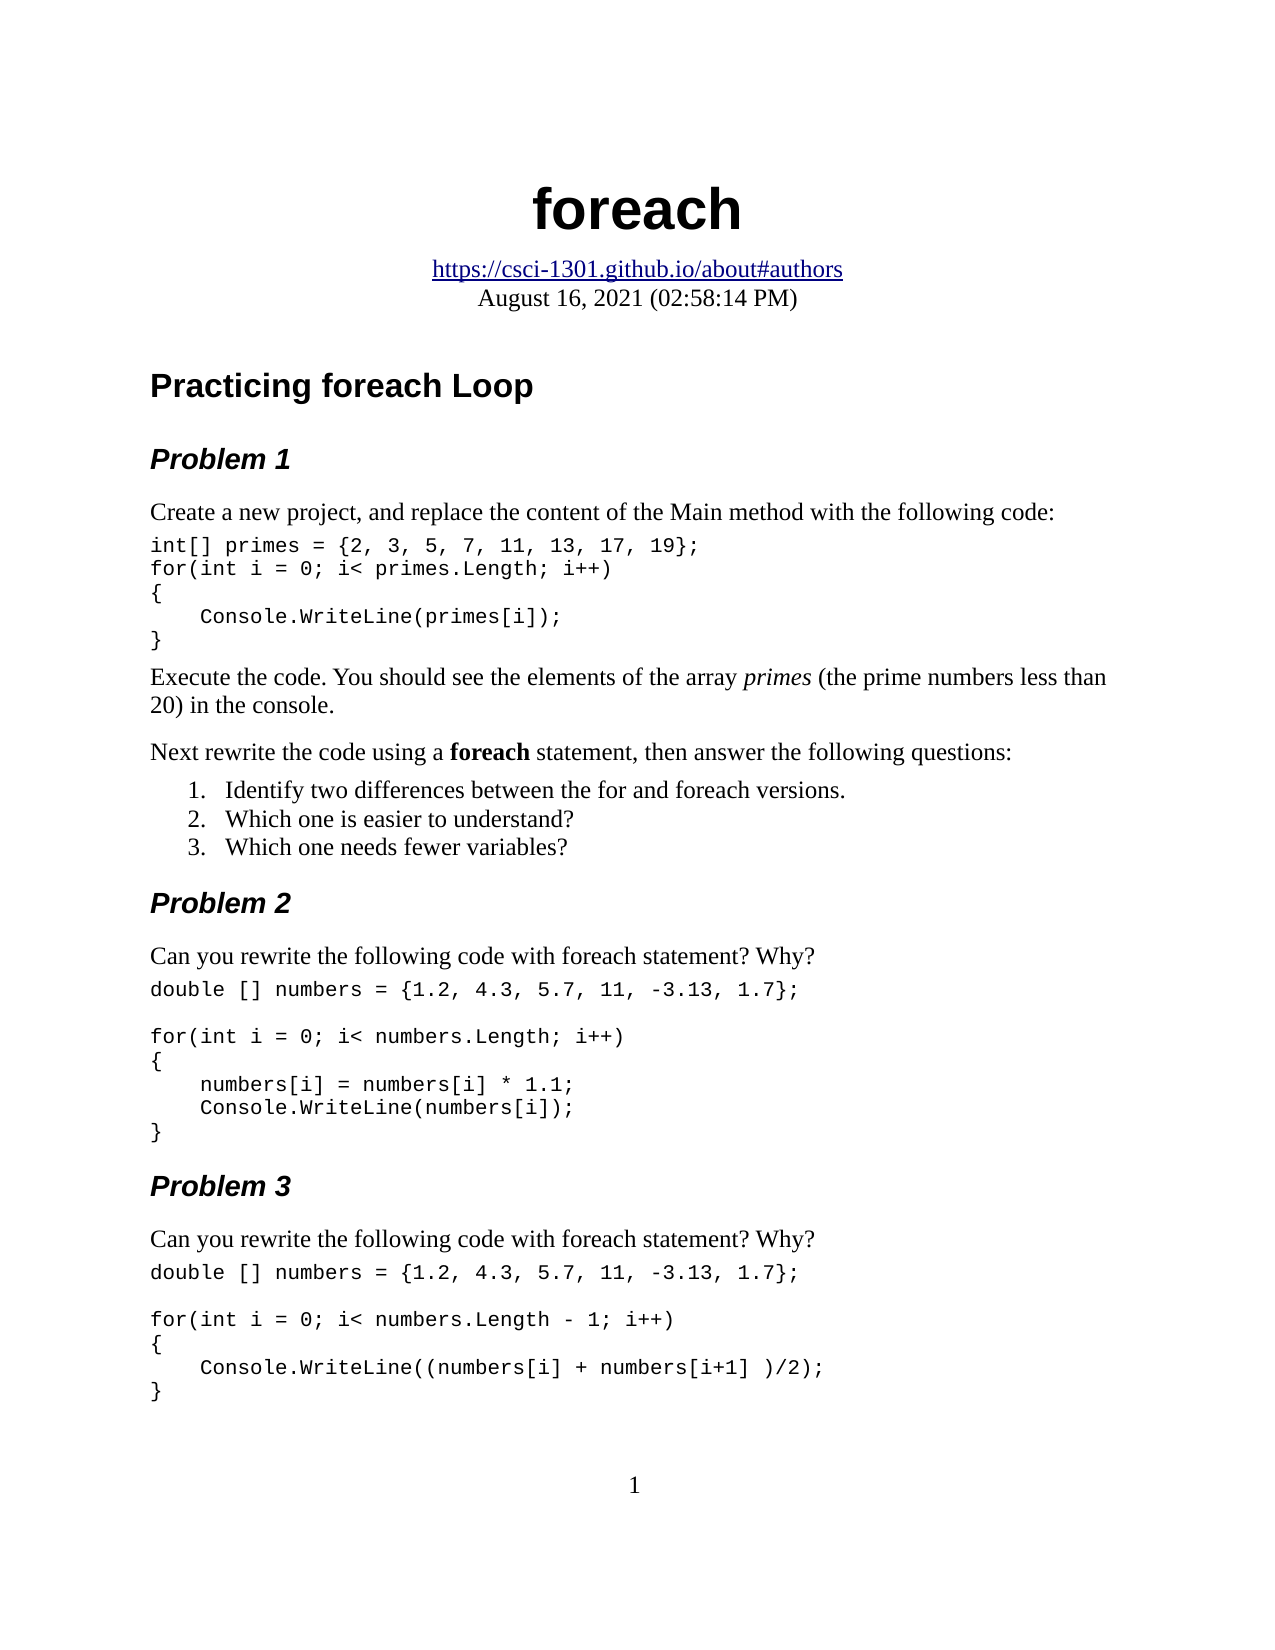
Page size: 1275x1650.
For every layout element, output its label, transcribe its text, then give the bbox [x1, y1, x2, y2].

text { [150, 1333, 1125, 1357]
subtitle Problem 3 [150, 1169, 1125, 1203]
text for(int i = 0; i< numbers.Length - 1; i++) [150, 1309, 1125, 1333]
subtitle Problem 1 [150, 442, 1125, 476]
text Console.WriteLine((numbers[i] + numbers[i+1] )/2); [150, 1357, 1125, 1380]
list Which one needs fewer variables? [187, 832, 1125, 861]
text Next rewrite the code using a foreach statement, then answer the following questions: [150, 737, 1125, 766]
text Create a new project, and replace the content of the Main method with the following code: [150, 497, 1125, 526]
text int[] primes = {2, 3, 5, 7, 11, 13, 17, 19}; [150, 535, 1125, 558]
text for(int i = 0; i< numbers.Length; i++) [150, 1026, 1125, 1050]
text Can you rewrite the following code with foreach statement? Why? [150, 941, 1125, 970]
subtitle Problem 2 [150, 886, 1125, 920]
text } [150, 1121, 1125, 1144]
text { [150, 1050, 1125, 1073]
text numbers[i] = numbers[i] * 1.1; [150, 1073, 1125, 1097]
subtitle Practicing foreach Loop [150, 366, 1125, 404]
text https://csci-1301.github.io/about#authors [150, 254, 1125, 283]
text for(int i = 0; i< primes.Length; i++) [150, 558, 1125, 582]
list Which one is easier to understand? [187, 804, 1125, 832]
text double [] numbers = {1.2, 4.3, 5.7, 11, -3.13, 1.7}; [150, 1262, 1125, 1286]
list Identify two differences between the for and foreach versions. [187, 775, 1125, 804]
text Execute the code. You should see the elements of the array primes (the prime numbers less than 20) in the console. [150, 662, 1125, 719]
title foreach [150, 175, 1125, 242]
text Console.WriteLine(primes[i]); [150, 606, 1125, 629]
text { [150, 582, 1125, 606]
text Console.WriteLine(numbers[i]); [150, 1097, 1125, 1121]
text Can you rewrite the following code with foreach statement? Why? [150, 1224, 1125, 1253]
text August 16, 2021 (02:58:14 PM) [150, 283, 1125, 312]
text } [150, 1380, 1125, 1404]
text double [] numbers = {1.2, 4.3, 5.7, 11, -3.13, 1.7}; [150, 979, 1125, 1003]
text } [150, 629, 1125, 653]
